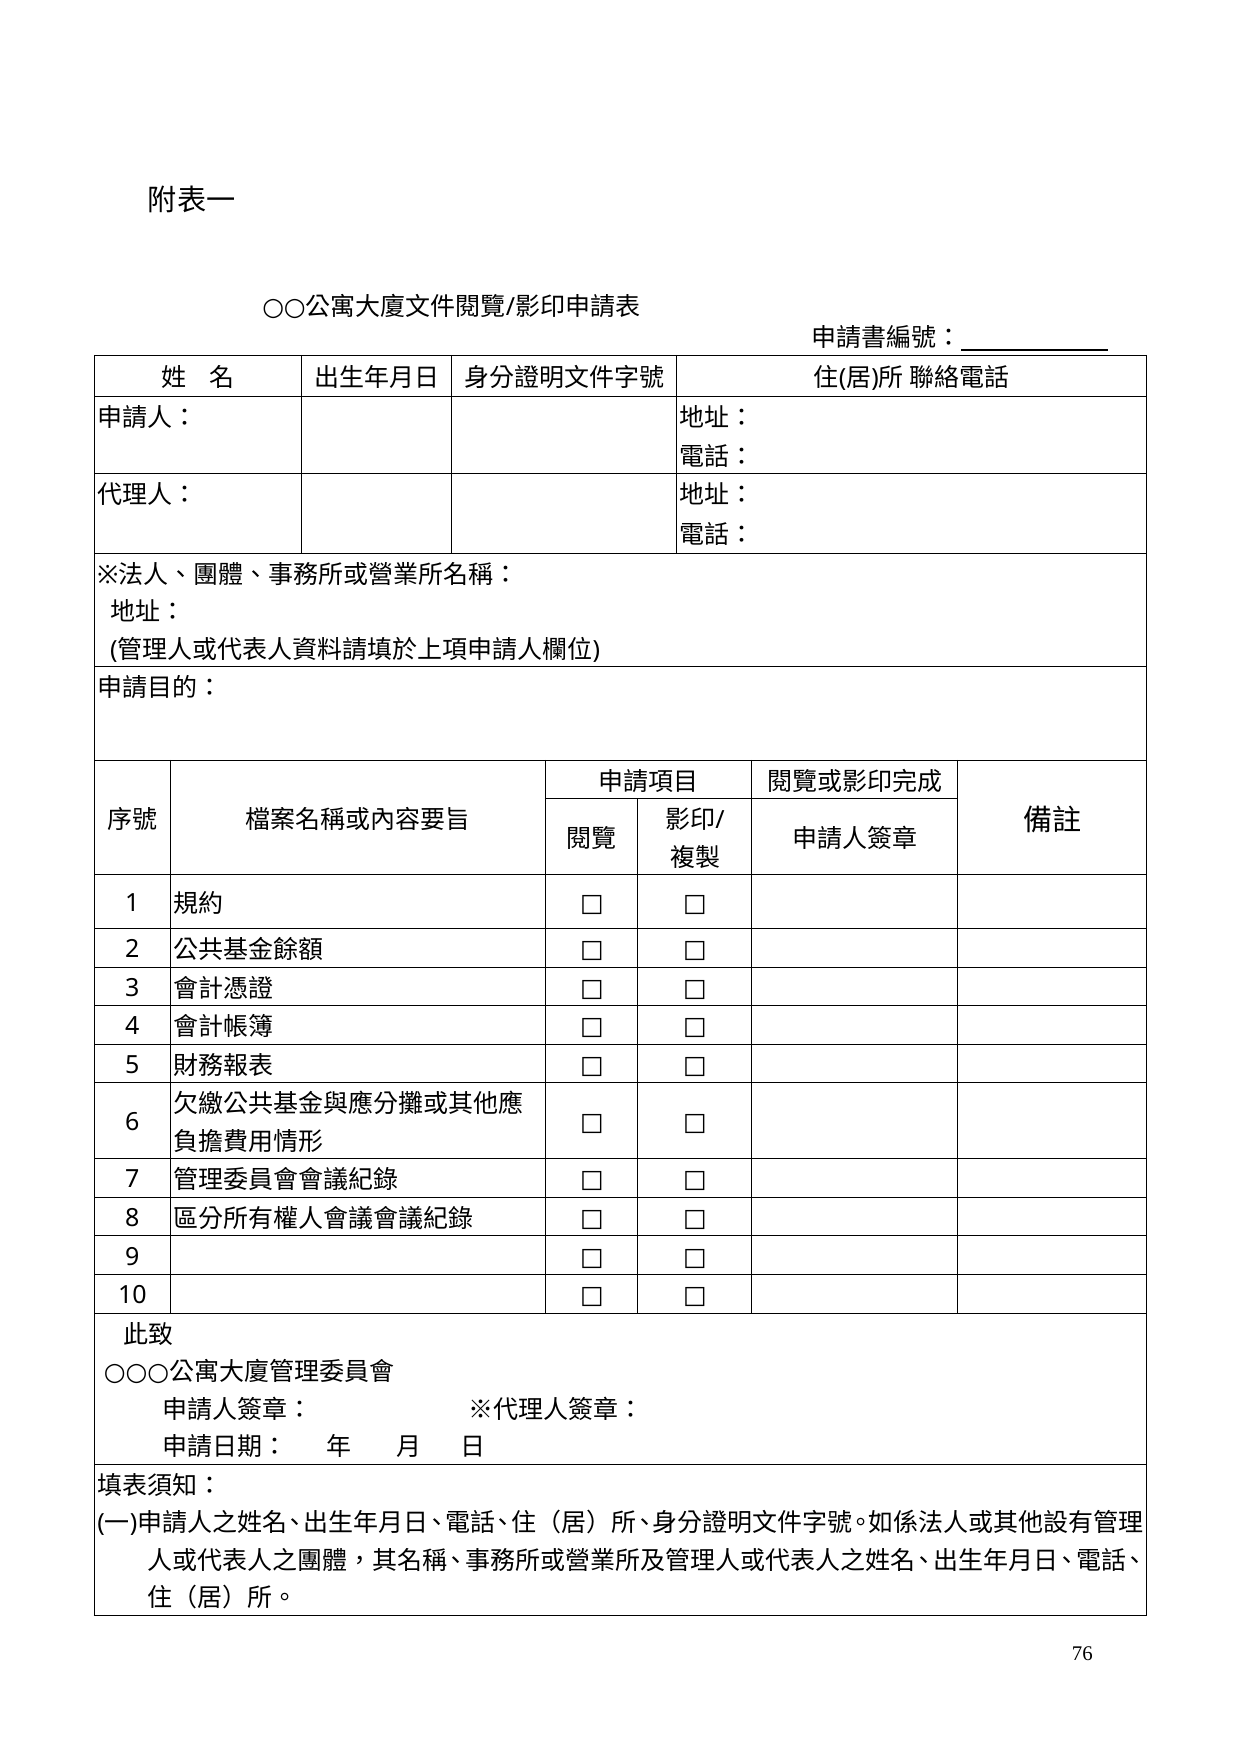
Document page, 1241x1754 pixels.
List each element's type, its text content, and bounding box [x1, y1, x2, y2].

table_cell [95, 512, 301, 552]
table_cell □ [546, 1275, 637, 1312]
table_cell 序號 [95, 761, 170, 874]
table_cell □ [546, 968, 637, 1005]
table_cell 申請人簽章： ※代理人簽章： [95, 1389, 1146, 1426]
table_cell [958, 1236, 1146, 1274]
table_cell 3 [95, 968, 170, 1005]
table_cell [452, 474, 676, 552]
table_cell [958, 1275, 1146, 1312]
table_cell [302, 397, 451, 434]
table_cell [752, 1275, 957, 1312]
table_cell [302, 474, 451, 512]
table_cell 申請目的： [95, 667, 1146, 760]
table_cell 填表須知： (一)申請人之姓名、出生年月日、電話、住（居）所、身分證明文件字號。如係法人或其他設有管理人或代表人之團體，其名稱、事務所或營業所及管理人或代表人之姓名、出生年月日、電話、住（居）所。 [95, 1465, 1146, 1614]
table_cell [958, 1045, 1146, 1082]
table_cell □ [638, 1159, 751, 1197]
table_cell □ [546, 1236, 637, 1274]
table_cell [752, 1198, 957, 1235]
table_cell 申請人： [95, 397, 301, 434]
table_cell 2 [95, 929, 170, 967]
table_cell □ [638, 1198, 751, 1235]
table_cell □ [638, 875, 751, 928]
table_cell [302, 435, 451, 473]
table_cell □ [546, 1083, 637, 1158]
table_cell 檔案名稱或內容要旨 [171, 761, 545, 874]
table_cell 地址： [677, 474, 1146, 512]
table_cell [752, 929, 957, 967]
table_cell 7 [95, 1159, 170, 1197]
table_cell □ [638, 1275, 751, 1312]
table_cell 代理人： [95, 474, 301, 512]
table_cell □ [638, 1083, 751, 1158]
table_cell □ [546, 1006, 637, 1044]
table_cell 備註 [958, 761, 1146, 874]
table_header ○○公寓大廈文件閱覽/影印申請表 [94, 254, 808, 355]
table_cell 申請人簽章 [752, 799, 957, 874]
table_cell [452, 397, 676, 473]
table_cell [95, 435, 301, 473]
table_cell [958, 1159, 1146, 1197]
table_cell [958, 968, 1146, 1005]
table_cell 10 [95, 1275, 170, 1312]
table_cell 9 [95, 1236, 170, 1274]
table_cell 會計帳簿 [171, 1006, 545, 1044]
table_cell 住(居)所 聯絡電話 [677, 356, 1146, 396]
table_cell 8 [95, 1198, 170, 1235]
text 附表一 [148, 161, 1092, 236]
table_cell [752, 968, 957, 1005]
table_cell 欠繳公共基金與應分攤或其他應負擔費用情形 [171, 1083, 545, 1158]
table_cell □ [638, 968, 751, 1005]
table_cell ○○○公寓大廈管理委員會 [95, 1351, 1146, 1388]
table_cell 地址： [95, 591, 1146, 628]
table_cell 管理委員會會議紀錄 [171, 1159, 545, 1197]
table_cell [752, 1083, 957, 1158]
table_cell [752, 1006, 957, 1044]
table_cell □ [638, 929, 751, 967]
table_cell □ [546, 1045, 637, 1082]
table_cell [752, 1159, 957, 1197]
table_cell □ [638, 1045, 751, 1082]
table_cell 區分所有權人會議會議紀錄 [171, 1198, 545, 1235]
table_cell 財務報表 [171, 1045, 545, 1082]
table_cell 電話： [677, 512, 1146, 552]
table_cell 申請項目 [546, 761, 751, 798]
table_cell 電話： [677, 435, 1146, 473]
table_cell ※法人、團體、事務所或營業所名稱： [95, 554, 1146, 591]
table_cell □ [638, 1236, 751, 1274]
table_cell (管理人或代表人資料請填於上項申請人欄位) [95, 629, 1146, 666]
table_cell □ [546, 1159, 637, 1197]
table_cell [171, 1236, 545, 1274]
table_cell 閱覽 [546, 799, 637, 874]
table_cell [958, 929, 1146, 967]
table_cell 會計憑證 [171, 968, 545, 1005]
table_cell □ [638, 1006, 751, 1044]
table_cell □ [546, 1198, 637, 1235]
table_cell [302, 512, 451, 552]
table_cell 申請日期： 年 月 日 [95, 1426, 1146, 1463]
table_cell 4 [95, 1006, 170, 1044]
table_cell 1 [95, 875, 170, 928]
table_cell 身分證明文件字號 [452, 356, 676, 396]
table_cell 公共基金餘額 [171, 929, 545, 967]
table_cell [958, 1006, 1146, 1044]
table_cell 6 [95, 1083, 170, 1158]
table_cell [752, 875, 957, 928]
table_cell 閱覽或影印完成 [752, 761, 957, 798]
table_cell 規約 [171, 875, 545, 928]
table_cell 此致 [95, 1314, 1146, 1351]
table_cell □ [546, 875, 637, 928]
table_cell [958, 1083, 1146, 1158]
table_cell [958, 1198, 1146, 1235]
table_cell 出生年月日 [302, 356, 451, 396]
table_cell [752, 1236, 957, 1274]
table_cell 姓 名 [95, 356, 301, 396]
table_cell 影印/ 複製 [638, 799, 751, 874]
table_cell 5 [95, 1045, 170, 1082]
table_cell [171, 1275, 545, 1312]
table_cell [752, 1045, 957, 1082]
table_header 申請書編號： [808, 254, 1146, 355]
table_cell [958, 875, 1146, 928]
table_cell □ [546, 929, 637, 967]
table_cell 地址： [677, 397, 1146, 434]
